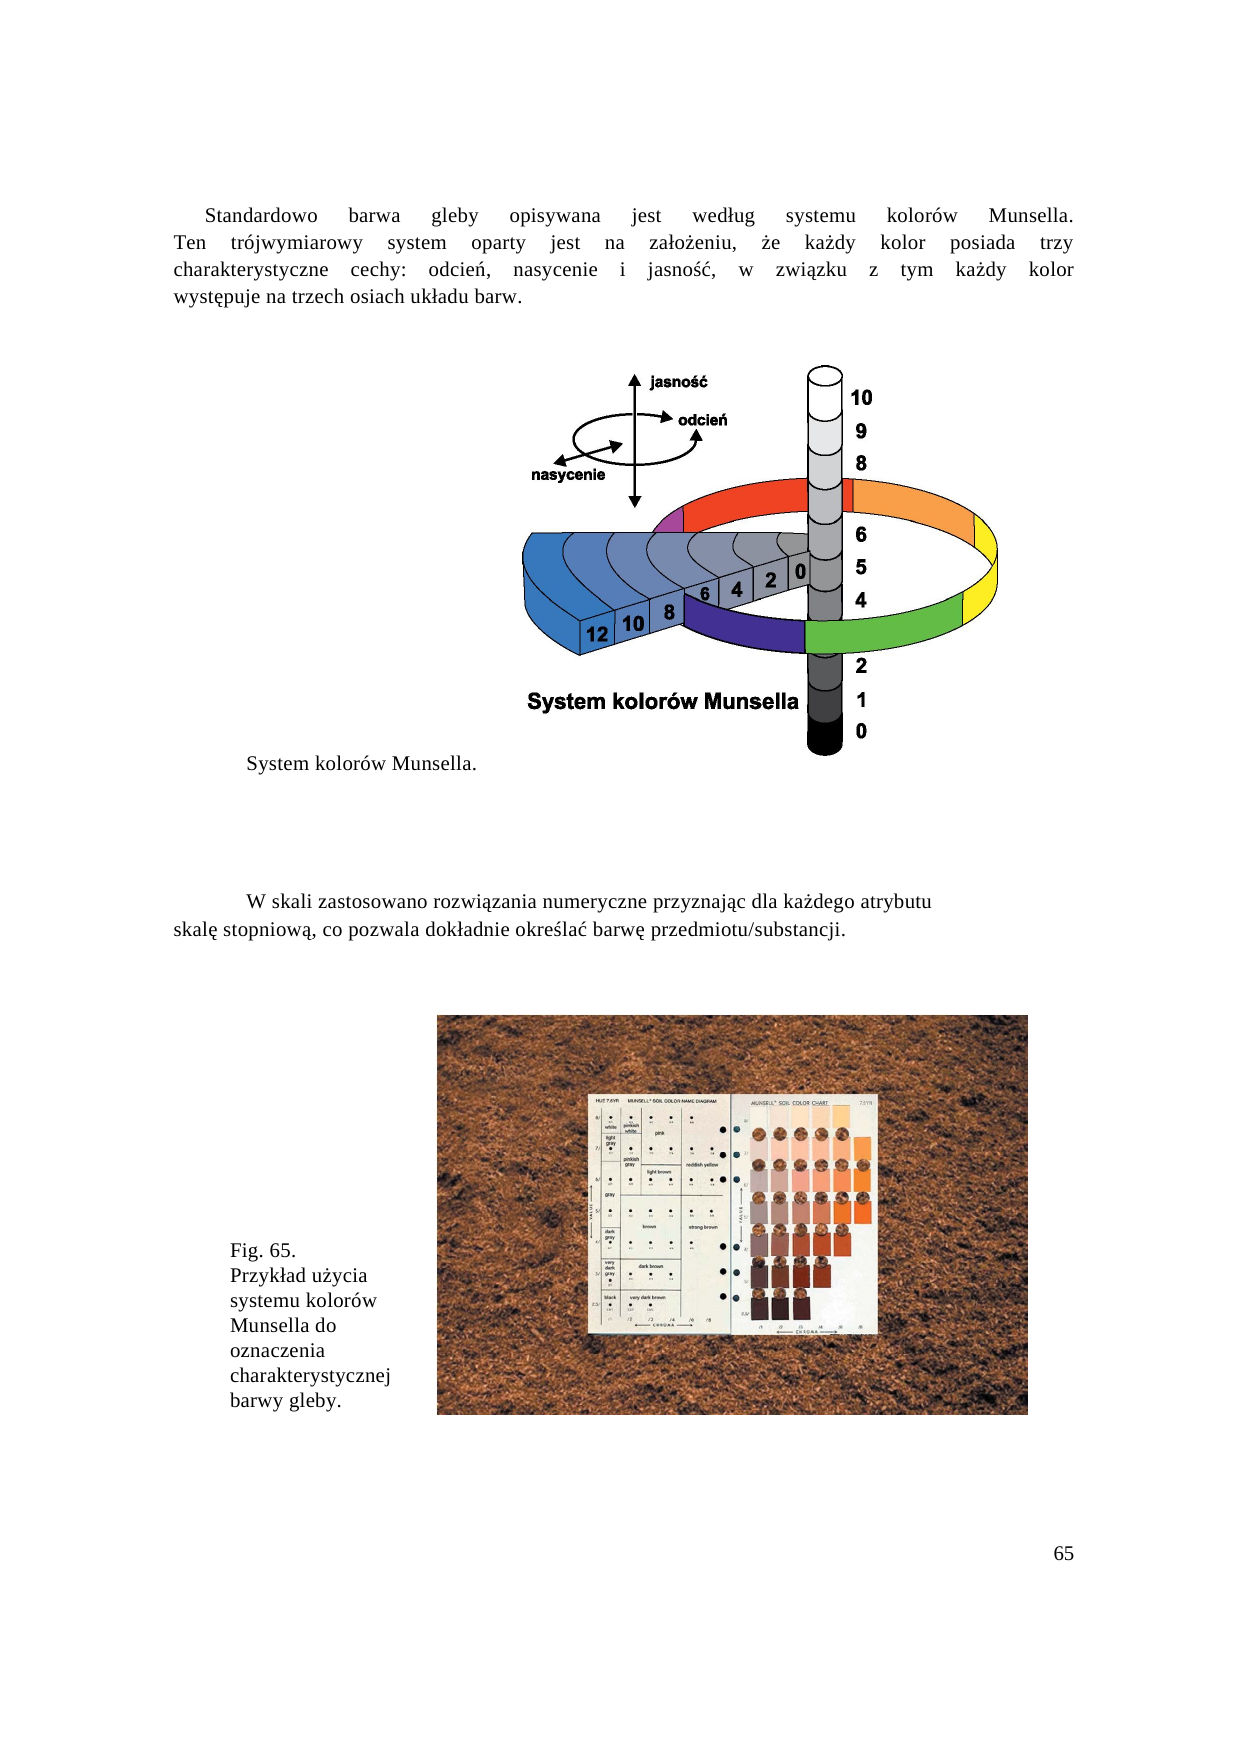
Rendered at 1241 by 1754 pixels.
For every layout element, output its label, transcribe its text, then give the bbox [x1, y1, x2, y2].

text W skali zastosowano rozwiązania numeryczne przyznając dla każdego atrybutu skalę stopniową, co pozwala dokładnie określać barwę przedmiotu/substancji. [173, 887, 1076, 942]
picture [436, 1014, 1028, 1415]
picture [522, 365, 998, 756]
text Standardowo barwa gleby opisywana jest według systemu kolorów Munsella. Ten trójwymiarowy system oparty jest na założeniu, że każdy kolor posiada trzy charakterystyczne cechy: odcień, nasycenie i jasność, w związku z tym każdy kolor występuje na trzech osiach układu barw. [173, 201, 1076, 308]
text System kolorów Munsella. [173, 754, 477, 775]
text Przykład użycia systemu kolorów Munsella do oznaczenia charakterystycznej barwy gleby. [230, 1263, 399, 1413]
text 65 [1053, 1544, 1074, 1565]
text Fig. 65. [230, 1238, 399, 1263]
